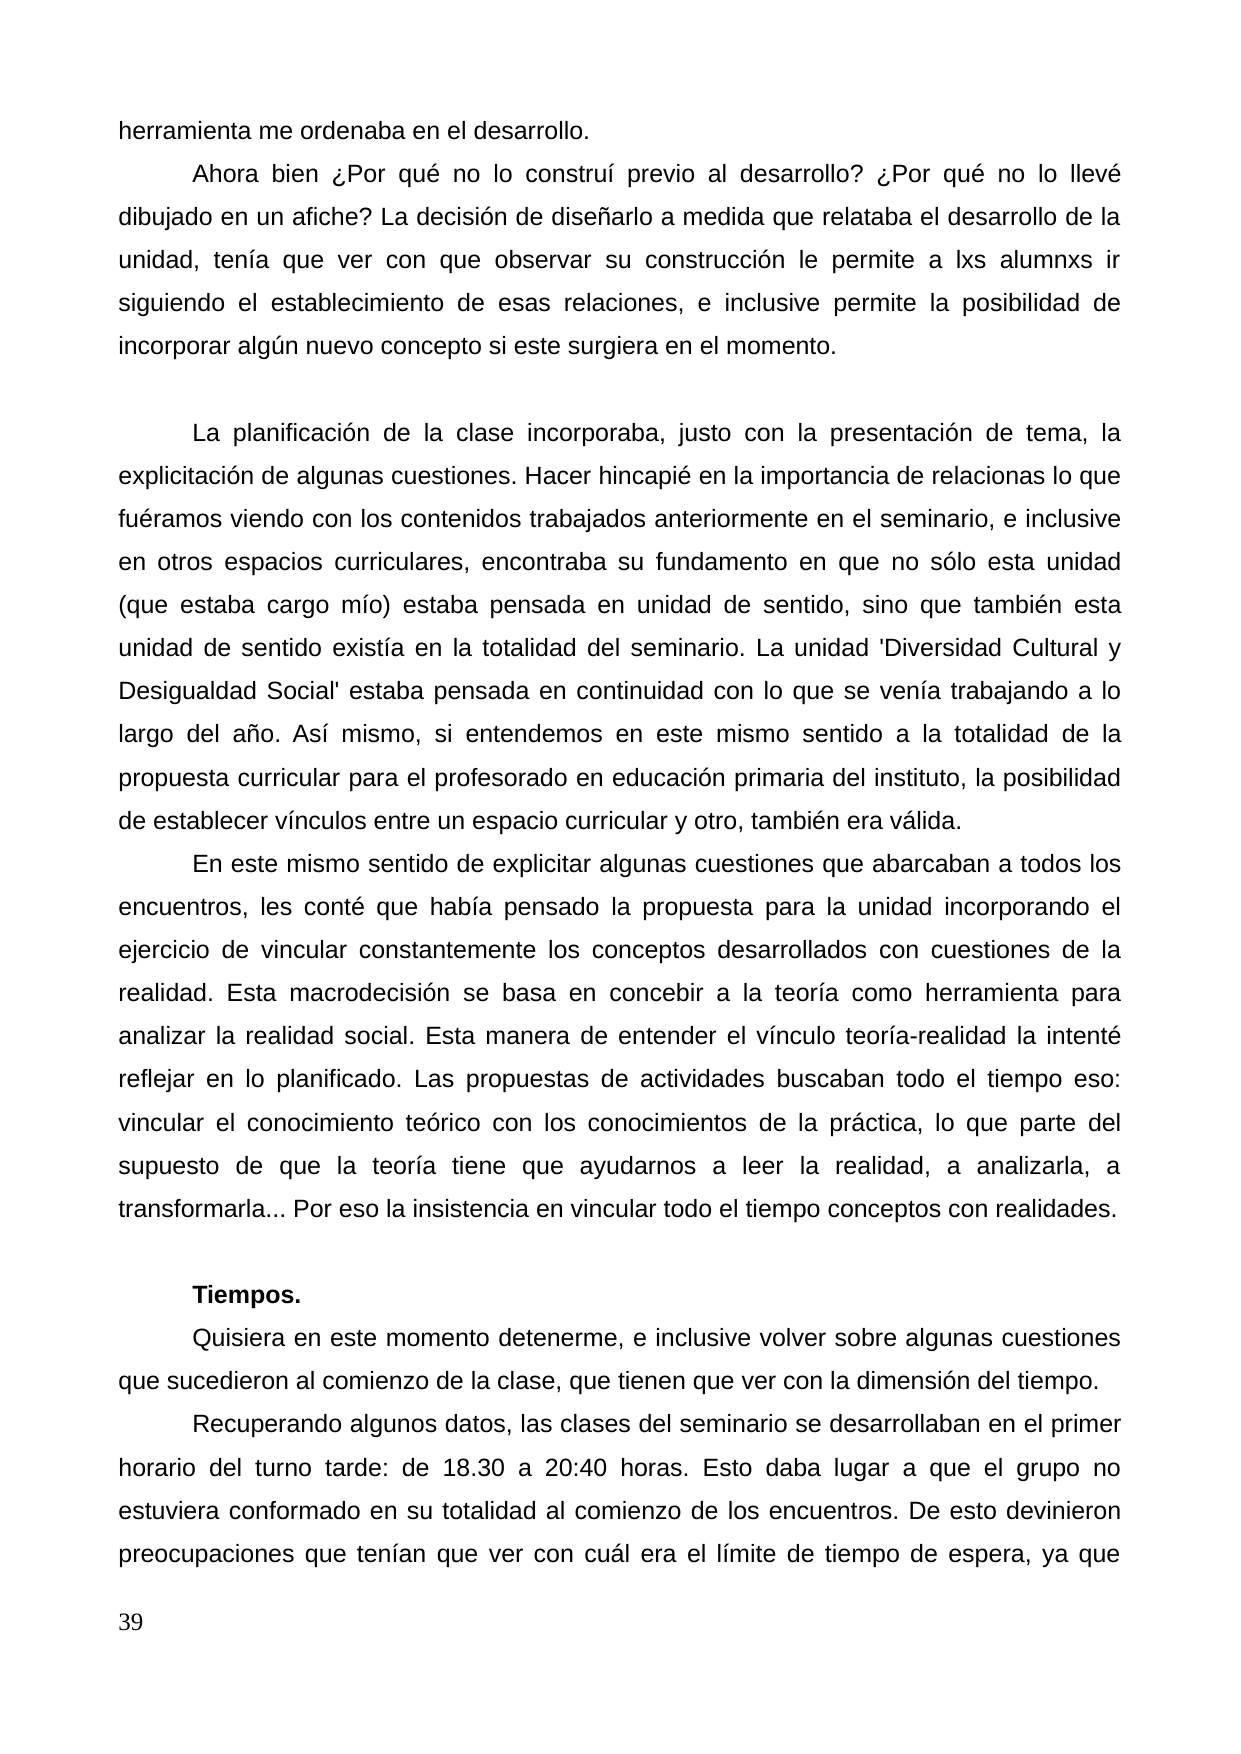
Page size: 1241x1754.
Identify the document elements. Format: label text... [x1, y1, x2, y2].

text herramienta me ordenaba en el desarrollo. [118, 116, 1123, 144]
text Tiempos. [118, 1280, 1123, 1309]
text Quisiera en este momento detenerme, e inclusive volver sobre algunas cuestiones que sucedieron al comienzo de la clase, que tienen que ver con la dimensión del tiempo. [118, 1323, 1123, 1395]
text En este mismo sentido de explicitar algunas cuestiones que abarcaban a todos los encuentros, les conté que había pensado la propuesta para la unidad incorporando el ejercicio de vincular constantemente los conceptos desarrollados con cuestiones de la realidad. Esta macrodecisión se basa en concebir a la teoría como herramienta para analizar la realidad social. Esta manera de entender el vínculo teoría-realidad la intenté reflejar en lo planificado. Las propuestas de actividades buscaban todo el tiempo eso: vincular el conocimiento teórico con los conocimientos de la práctica, lo que parte del supuesto de que la teoría tiene que ayudarnos a leer la realidad, a analizarla, a transformarla... Por eso la insistencia en vincular todo el tiempo conceptos con realidades. [118, 849, 1123, 1222]
text Recuperando algunos datos, las clases del seminario se desarrollaban en el primer horario del turno tarde: de 18.30 a 20:40 horas. Esto daba lugar a que el grupo no estuviera conformado en su totalidad al comienzo de los encuentros. De esto devinieron preocupaciones que tenían que ver con cuál era el límite de tiempo de espera, ya que [118, 1409, 1123, 1567]
text La planificación de la clase incorporaba, justo con la presentación de tema, la explicitación de algunas cuestiones. Hacer hincapié en la importancia de relacionas lo que fuéramos viendo con los contenidos trabajados anteriormente en el seminario, e inclusive en otros espacios curriculares, encontraba su fundamento en que no sólo esta unidad (que estaba cargo mío) estaba pensada en unidad de sentido, sino que también esta unidad de sentido existía en la totalidad del seminario. La unidad 'Diversidad Cultural y Desigualdad Social' estaba pensada en continuidad con lo que se venía trabajando a lo largo del año. Así mismo, si entendemos en este mismo sentido a la totalidad de la propuesta curricular para el profesorado en educación primaria del instituto, la posibilidad de establecer vínculos entre un espacio curricular y otro, también era válida. [118, 417, 1123, 834]
text Ahora bien ¿Por qué no lo construí previo al desarrollo? ¿Por qué no lo llevé dibujado en un afiche? La decisión de diseñarlo a medida que relataba el desarrollo de la unidad, tenía que ver con que observar su construcción le permite a lxs alumnxs ir siguiendo el establecimiento de esas relaciones, e inclusive permite la posibilidad de incorporar algún nuevo concepto si este surgiera en el momento. [118, 159, 1123, 360]
